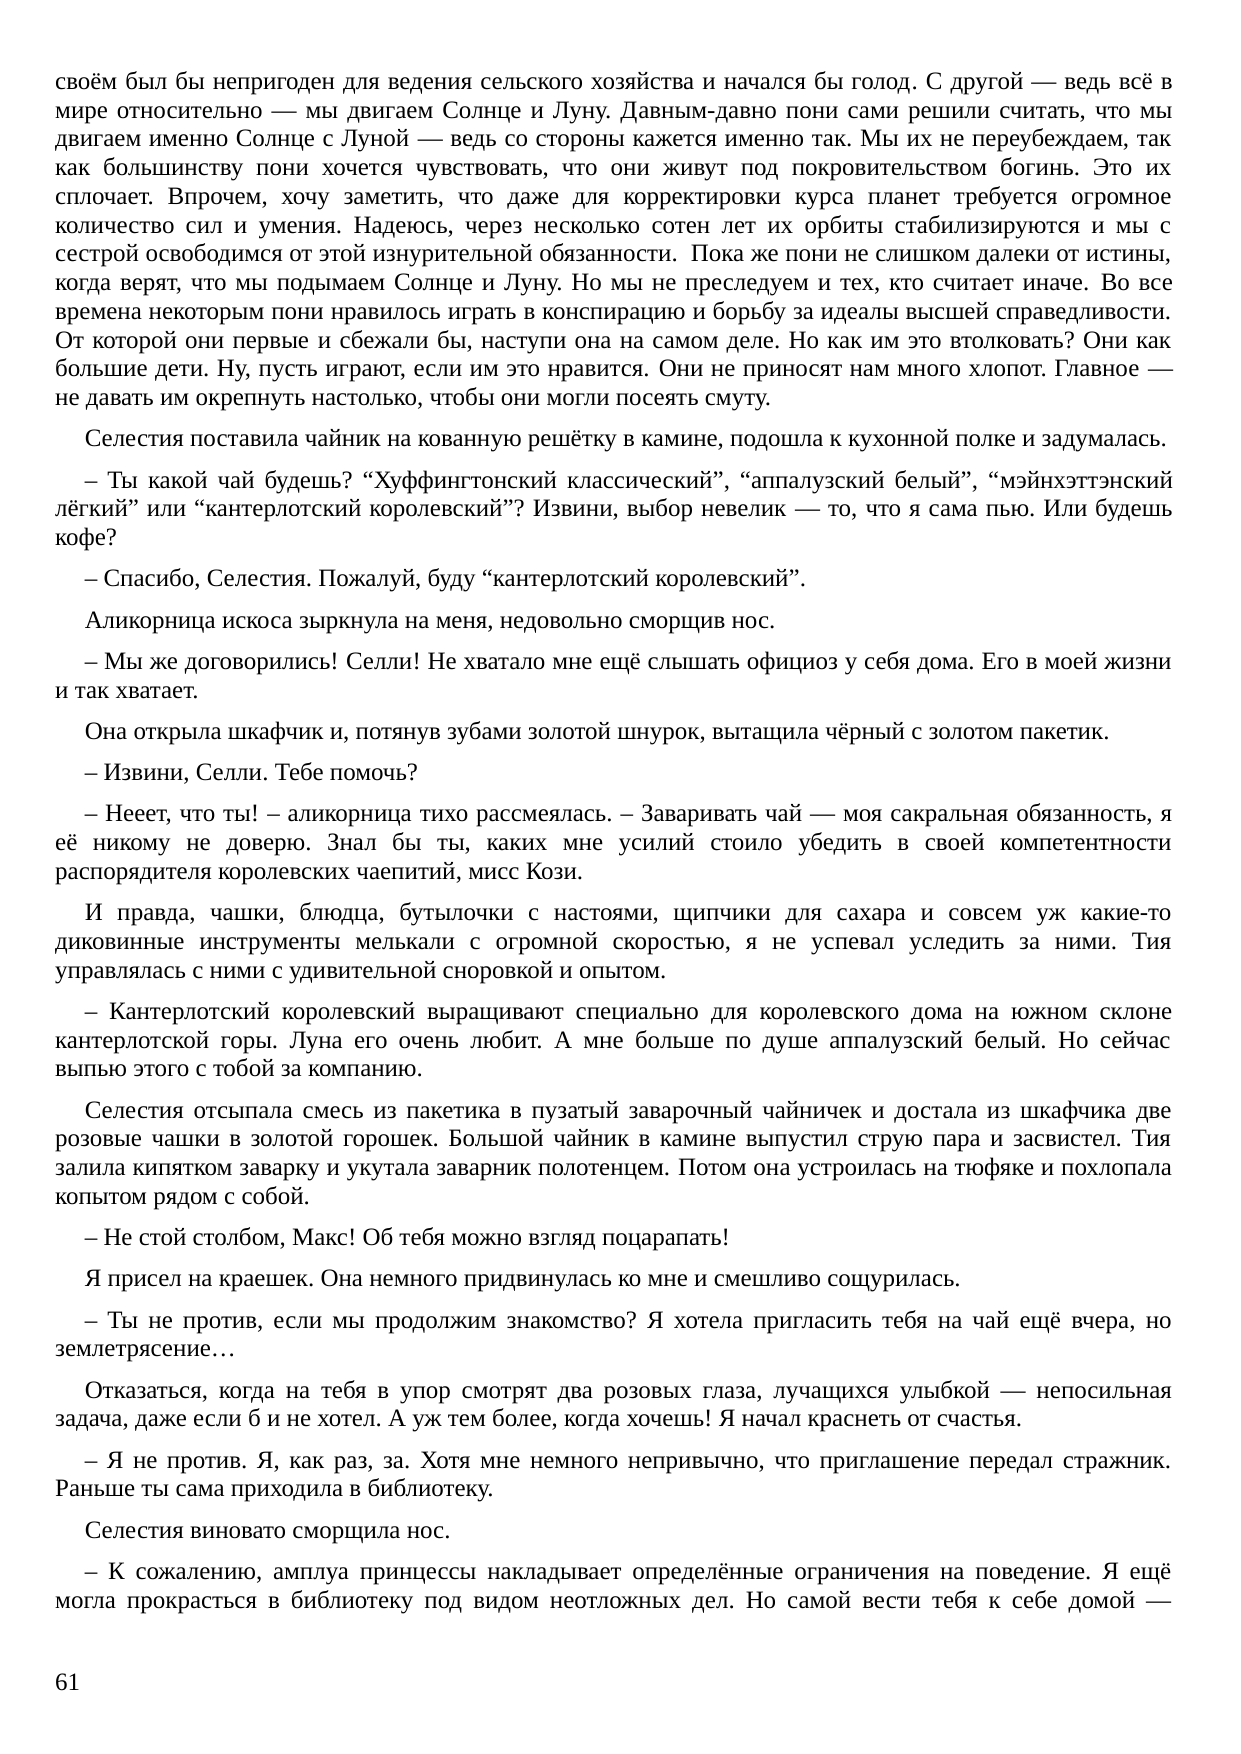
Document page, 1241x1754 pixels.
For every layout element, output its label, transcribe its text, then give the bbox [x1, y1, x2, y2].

text – Нееет, что ты! – аликорница тихо рассмеялась. – Заваривать чай — моя сакральная обязанность, я её никому не доверю. Знал бы ты, каких мне усилий стоило убедить в своей компетентности распорядителя королевских чаепитий, мисс Кози. [55, 798, 1173, 885]
text Селестия поставила чайник на кованную решётку в камине, подошла к кухонной полке и задумалась. [55, 423, 1173, 452]
text И правда, чашки, блюдца, бутылочки с настоями, щипчики для сахара и совсем уж какие-то диковинные инструменты мелькали с огромной скоростью, я не успевал уследить за ними. Тия управлялась с ними с удивительной сноровкой и опытом. [55, 897, 1173, 983]
text – Мы же договорились! Селли! Не хватало мне ещё слышать официоз у себя дома. Его в моей жизни и так хватает. [55, 646, 1173, 703]
text – Ты какой чай будешь? “Хуффингтонский классический”, “аппалузский белый”, “мэйнхэттэнский лёгкий” или “кантерлотский королевский”? Извини, выбор невелик — то, что я сама пью. Или будешь кофе? [55, 465, 1173, 551]
text Она открыла шкафчик и, потянув зубами золотой шнурок, вытащила чёрный с золотом пакетик. [55, 716, 1173, 745]
text Селестия виновато сморщила нос. [55, 1515, 1173, 1543]
text Аликорница искоса зыркнула на меня, недовольно сморщив нос. [55, 605, 1173, 633]
text Селестия отсыпала смесь из пакетика в пузатый заварочный чайничек и достала из шкафчика две розовые чашки в золотой горошек. Большой чайник в камине выпустил струю пара и засвистел. Тия залила кипятком заварку и укутала заварник полотенцем. Потом она устроилась на тюфяке и похлопала копытом рядом с собой. [55, 1095, 1173, 1210]
text – Кантерлотский королевский выращивают специально для королевского дома на южном склоне кантерлотской горы. Луна его очень любит. А мне больше по душе аппалузский белый. Но сейчас выпью этого с тобой за компанию. [55, 996, 1173, 1082]
text – Ты не против, если мы продолжим знакомство? Я хотела пригласить тебя на чай ещё вчера, но землетрясение… [55, 1305, 1173, 1362]
text Я присел на краешек. Она немного придвинулась ко мне и смешливо сощурилась. [55, 1263, 1173, 1292]
text – К сожалению, амплуа принцессы накладывает определённые ограничения на поведение. Я ещё могла прокрасться в библиотеку под видом неотложных дел. Но самой вести тебя к себе домой — [55, 1556, 1173, 1613]
text – Я не против. Я, как раз, за. Хотя мне немного непривычно, что приглашение передал стражник. Раньше ты сама приходила в библиотеку. [55, 1445, 1173, 1502]
text – Не стой столбом, Макс! Об тебя можно взгляд поцарапать! [55, 1222, 1173, 1251]
text своём был бы непригоден для ведения сельского хозяйства и начался бы голод. С другой — ведь всё в мире относительно — мы двигаем Солнце и Луну. Давным-давно пони сами решили считать, что мы двигаем именно Солнце с Луной — ведь со стороны кажется именно так. Мы их не переубеждаем, так как большинству пони хочется чувствовать, что они живут под покровительством богинь. Это их сплочает. Впрочем, хочу заметить, что даже для корректировки курса планет требуется огромное количество сил и умения. Надеюсь, через несколько сотен лет их орбиты стабилизируются и мы с сестрой освободимся от этой изнурительной обязанности. Пока же пони не слишком далеки от истины, когда верят, что мы подымаем Солнце и Луну. Но мы не преследуем и тех, кто считает иначе. Во все времена некоторым пони нравилось играть в конспирацию и борьбу за идеалы высшей справедливости. От которой они первые и сбежали бы, наступи она на самом деле. Но как им это втолковать? Они как большие дети. Ну, пусть играют, если им это нравится. Они не приносят нам много хлопот. Главное — не давать им окрепнуть настолько, чтобы они могли посеять смуту. [55, 66, 1173, 411]
text Отказаться, когда на тебя в упор смотрят два розовых глаза, лучащихся улыбкой — непосильная задача, даже если б и не хотел. А уж тем более, когда хочешь! Я начал краснеть от счастья. [55, 1375, 1173, 1432]
text – Извини, Селли. Тебе помочь? [55, 757, 1173, 786]
text – Спасибо, Селестия. Пожалуй, буду “кантерлотский королевский”. [55, 563, 1173, 592]
